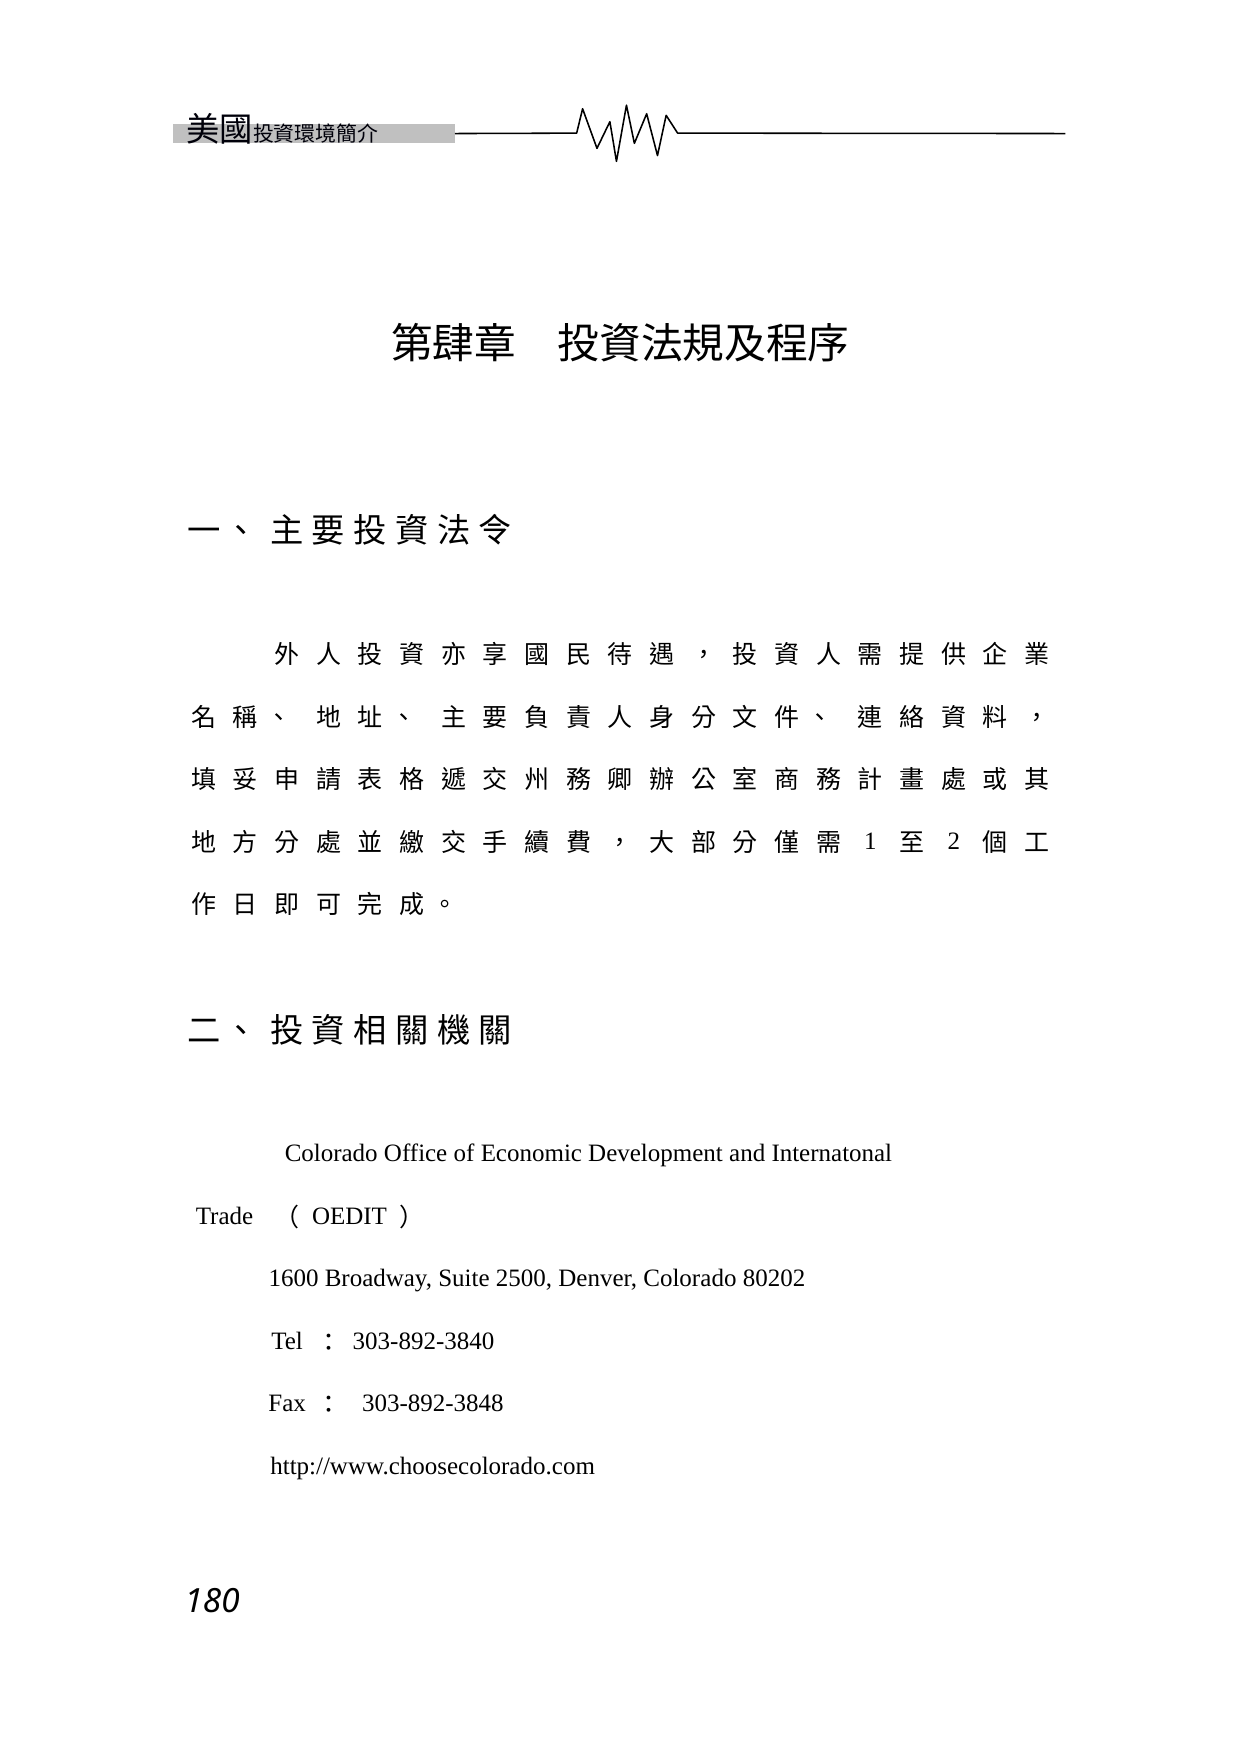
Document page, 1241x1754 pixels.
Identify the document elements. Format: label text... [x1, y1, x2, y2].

text Fax：303-892-3848 [183, 1361, 1058, 1424]
text 二、投資相關機關 [183, 986, 1058, 1049]
text 第肆章 投資法規及程序 [183, 299, 1058, 361]
text 1600 Broadway, Suite 2500, Denver, Colorado 80202 [183, 1236, 1058, 1299]
text 一、主要投資法令 [183, 486, 1058, 549]
text 外人投資亦享國民待遇，投資人需提供企業名稱、地址、主要負責人身分文件、連絡資料，填妥申請表格遞交州務卿辦公室商務計畫處或其地方分處並繳交手續費，大部分僅需1至2個工作日即可完成。 [183, 611, 1058, 924]
text Colorado Office of Economic Development and Internatonal Trade（OEDIT） [183, 1111, 1058, 1236]
text Tel：303-892-3840 [183, 1299, 1058, 1361]
text http://www.choosecolorado.com [183, 1424, 1058, 1486]
